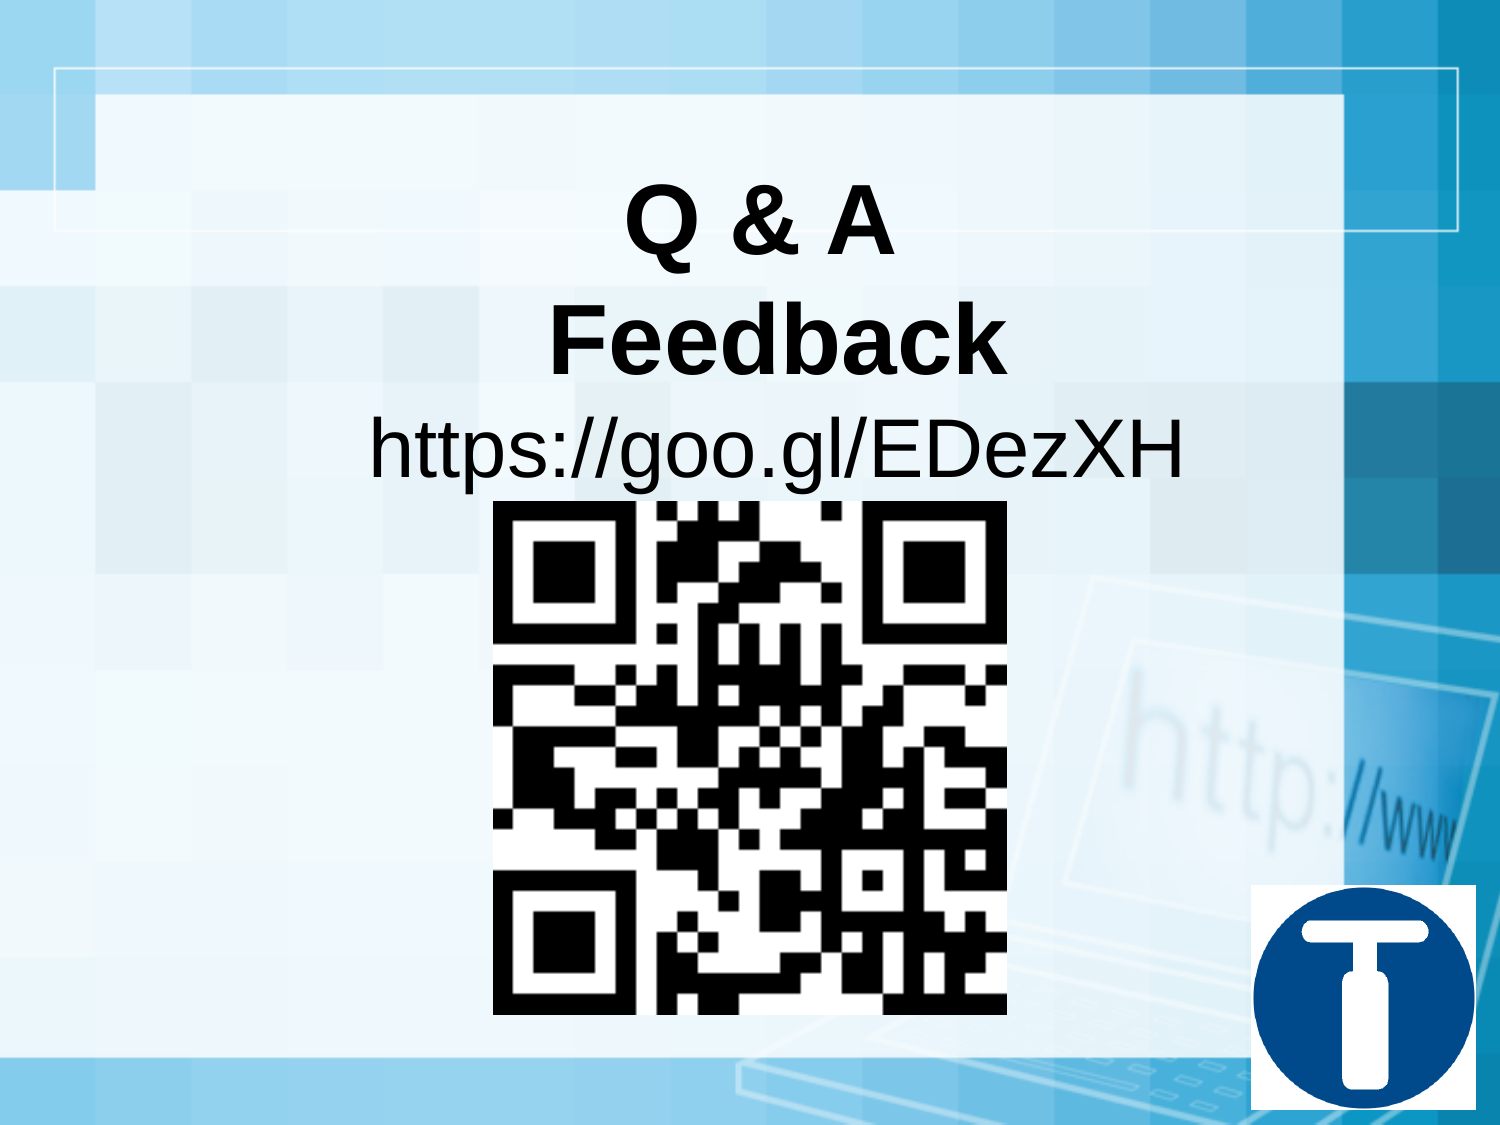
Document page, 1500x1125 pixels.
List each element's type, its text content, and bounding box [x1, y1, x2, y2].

title Q & A Feedback https://goo.gl/EDezXH [47, 17, 1453, 631]
picture [0, 0, 1500, 1125]
